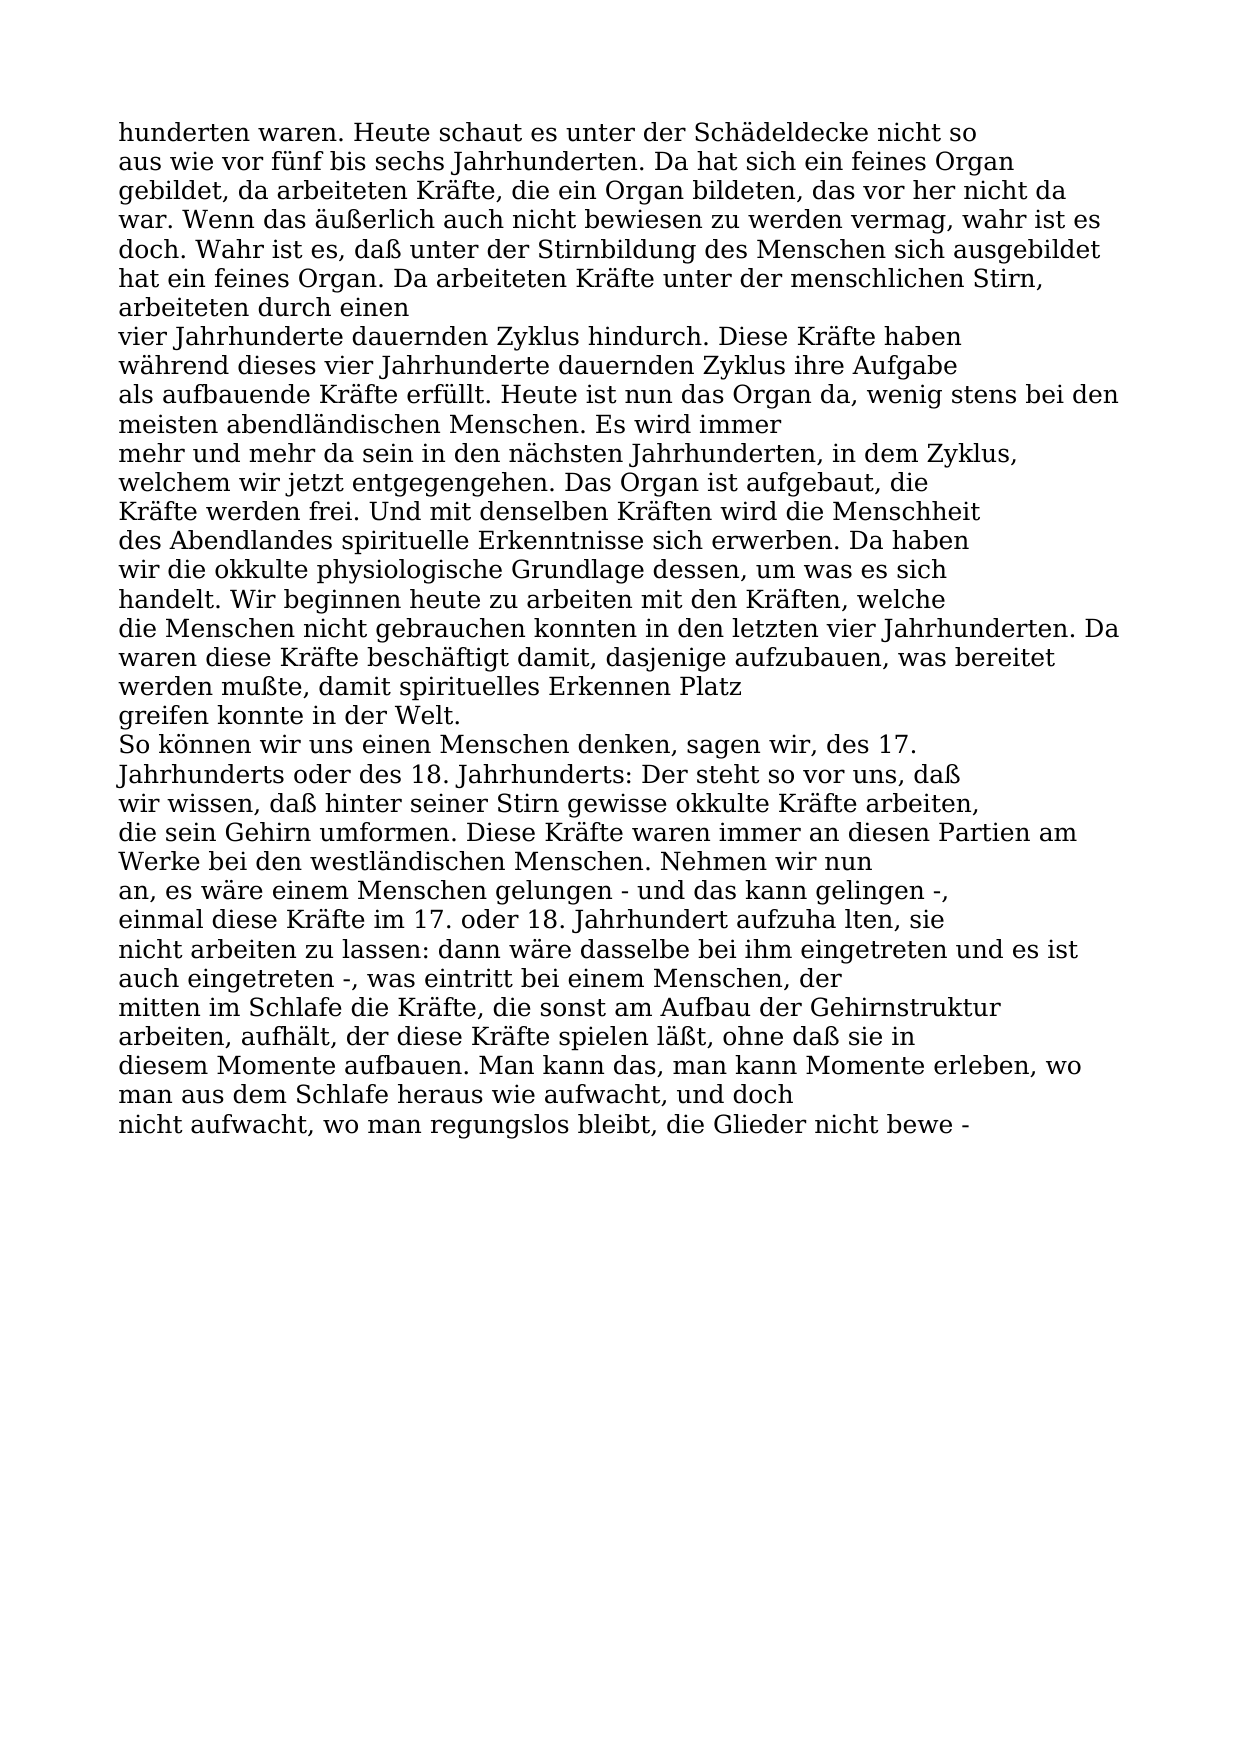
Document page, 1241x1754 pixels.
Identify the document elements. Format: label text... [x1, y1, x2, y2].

text greifen konnte in der Welt. [118, 701, 1122, 731]
text handelt. Wir beginnen heute zu arbeiten mit den Kräften, welche [118, 585, 1122, 614]
text mehr und mehr da sein in den nächsten Jahrhunderten, in dem Zyklus, welchem wir jetzt entgegengehen. Das Organ ist aufgebaut, die [118, 439, 1122, 497]
text diesem Momente aufbauen. Man kann das, man kann Momente erleben, wo man aus dem Schlafe heraus wie aufwacht, und doch [118, 1051, 1122, 1110]
text vier Jahrhunderte dauernden Zyklus hindurch. Diese Kräfte haben [118, 322, 1122, 351]
text während dieses vier Jahrhunderte dauernden Zyklus ihre Aufgabe [118, 351, 1122, 381]
text So können wir uns einen Menschen denken, sagen wir, des 17. [118, 731, 1122, 760]
text als aufbauende Kräfte erfüllt. Heute ist nun das Organ da, wenig stens bei den meisten abendländischen Menschen. Es wird immer [118, 381, 1122, 439]
text des Abendlandes spirituelle Erkenntnisse sich erwerben. Da haben [118, 526, 1122, 556]
text wir die okkulte physiologische Grundlage dessen, um was es sich [118, 556, 1122, 585]
text Kräfte werden frei. Und mit denselben Kräften wird die Menschheit [118, 497, 1122, 526]
text Jahrhunderts oder des 18. Jahrhunderts: Der steht so vor uns, daß [118, 760, 1122, 789]
text mitten im Schlafe die Kräfte, die sonst am Aufbau der Gehirnstruktur arbeiten, aufhält, der diese Kräfte spielen läßt, ohne daß sie in [118, 993, 1122, 1051]
text einmal diese Kräfte im 17. oder 18. Jahrhundert aufzuha lten, sie [118, 906, 1122, 935]
text hunderten waren. Heute schaut es unter der Schädeldecke nicht so [118, 118, 1122, 147]
text nicht arbeiten zu lassen: dann wäre dasselbe bei ihm eingetreten und es ist auch eingetreten -, was eintritt bei einem Menschen, der [118, 935, 1122, 993]
text an, es wäre einem Menschen gelungen - und das kann gelingen -, [118, 876, 1122, 906]
text wir wissen, daß hinter seiner Stirn gewisse okkulte Kräfte arbeiten, [118, 789, 1122, 818]
text die sein Gehirn umformen. Diese Kräfte waren immer an diesen Partien am Werke bei den westländischen Menschen. Nehmen wir nun [118, 818, 1122, 876]
text aus wie vor fünf bis sechs Jahrhunderten. Da hat sich ein feines Organ gebildet, da arbeiteten Kräfte, die ein Organ bildeten, das vor her nicht da war. Wenn das äußerlich auch nicht bewiesen zu werden vermag, wahr ist es doch. Wahr ist es, daß unter der Stirnbildung des Menschen sich ausgebildet hat ein feines Organ. Da arbeiteten Kräfte unter der menschlichen Stirn, arbeiteten durch einen [118, 147, 1122, 322]
text nicht aufwacht, wo man regungslos bleibt, die Glieder nicht bewe - [118, 1110, 1122, 1139]
text die Menschen nicht gebrauchen konnten in den letzten vier Jahrhunderten. Da waren diese Kräfte beschäftigt damit, dasjenige aufzubauen, was bereitet werden mußte, damit spirituelles Erkennen Platz [118, 614, 1122, 701]
